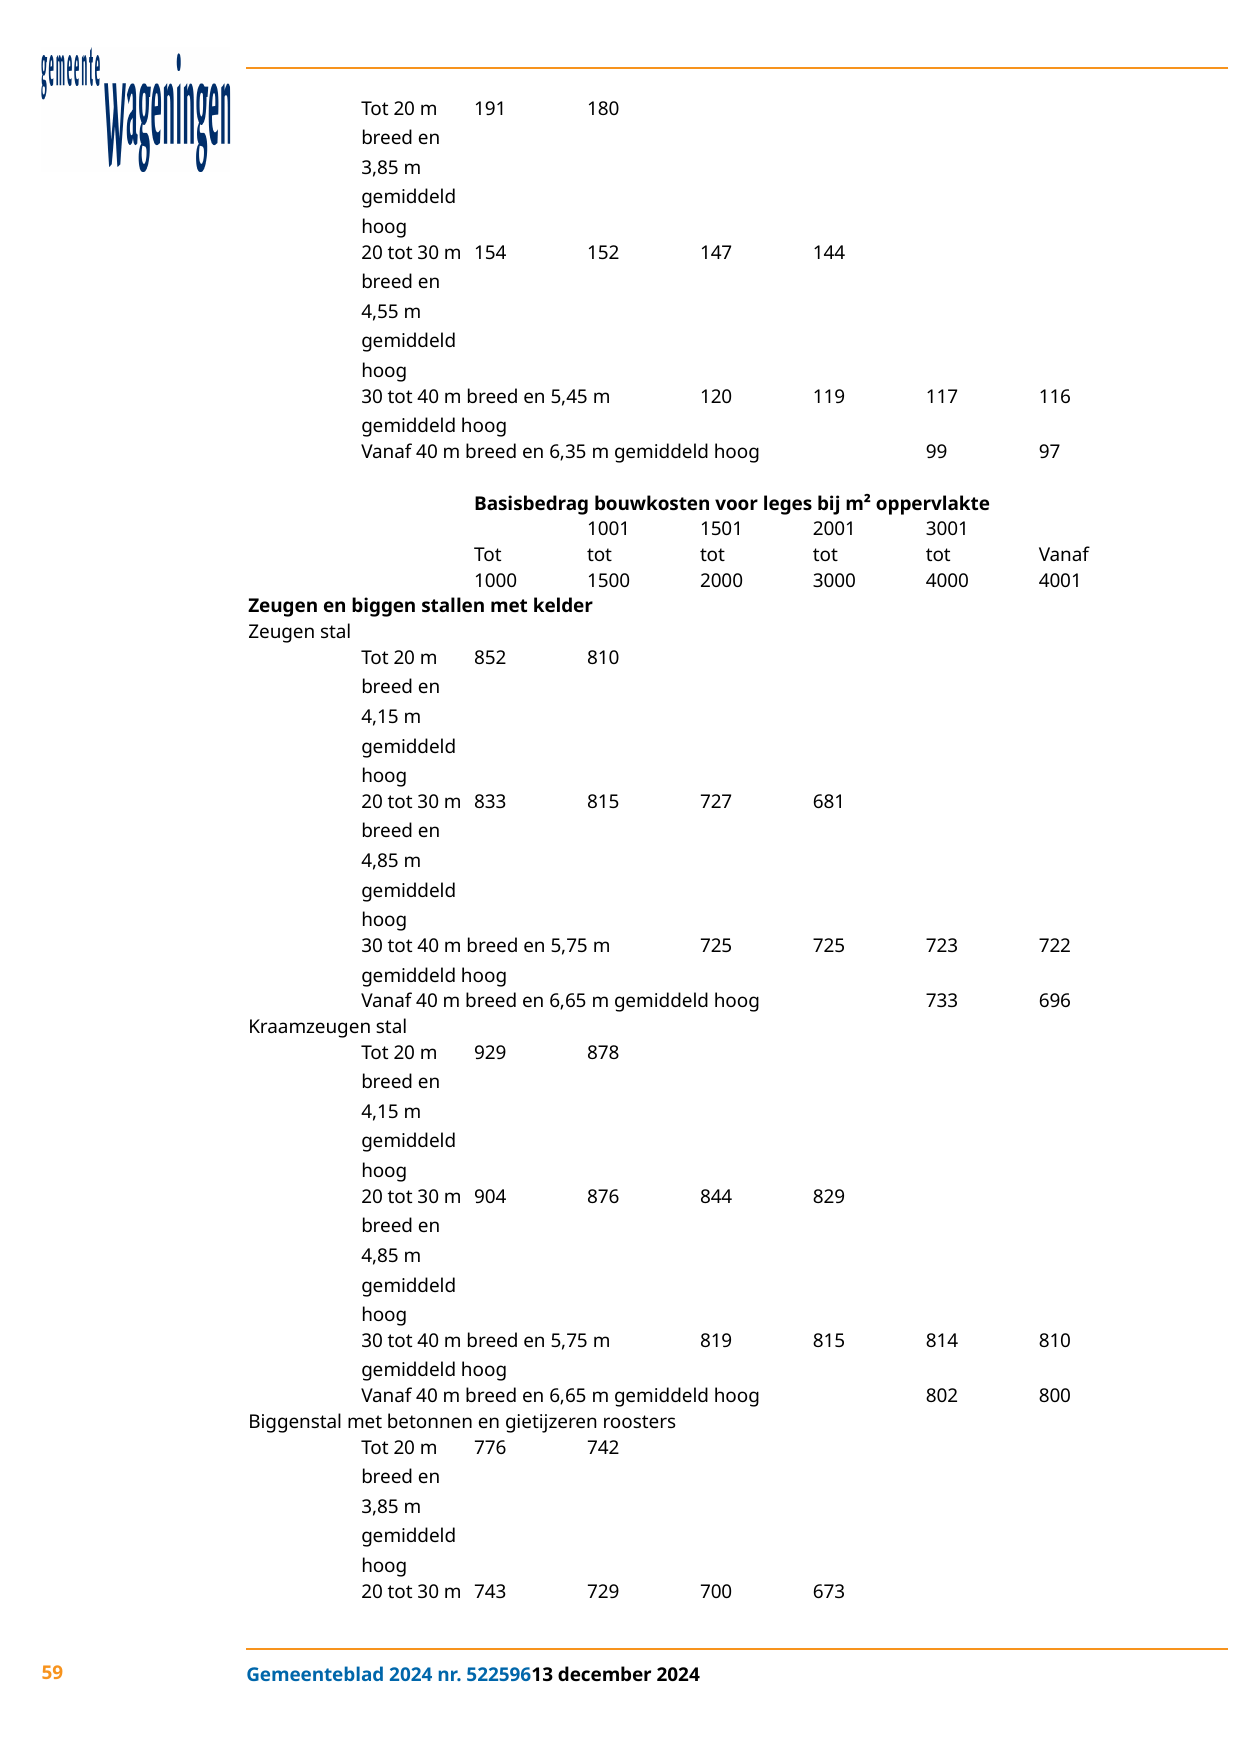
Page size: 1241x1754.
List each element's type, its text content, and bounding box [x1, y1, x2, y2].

table_cell [248, 567, 361, 593]
table_cell [926, 593, 1038, 618]
table_cell 2000 [700, 567, 813, 593]
table_cell 743 [474, 1578, 587, 1604]
table_cell [361, 515, 474, 541]
table_cell [248, 1578, 361, 1604]
table_cell 30 tot 40 m breed en 5,45 m gemiddeld hoog [361, 383, 700, 438]
table_cell [926, 644, 1038, 788]
table_cell [587, 464, 700, 490]
table_cell Biggenstal met betonnen en gietijzeren roosters [248, 1408, 813, 1434]
table_cell [926, 1183, 1038, 1327]
table_cell 814 [926, 1327, 1038, 1382]
table_cell 673 [813, 1578, 926, 1604]
table_cell 829 [813, 1183, 926, 1327]
table_cell [1039, 644, 1152, 788]
table_cell [248, 95, 361, 239]
table_cell [474, 464, 587, 490]
table_cell [813, 644, 926, 788]
table_cell [1039, 1183, 1152, 1327]
table_cell 776 [474, 1434, 587, 1578]
table_cell tot [587, 541, 700, 567]
table_cell 723 [926, 932, 1038, 987]
table_cell 1500 [587, 567, 700, 593]
table_cell [926, 1013, 1038, 1039]
table_cell 802 [926, 1383, 1038, 1408]
table_cell [587, 618, 700, 644]
table_cell [1039, 515, 1152, 541]
table_cell [1039, 618, 1152, 644]
table_cell [926, 1578, 1038, 1604]
table_cell 722 [1039, 932, 1152, 987]
table_cell [813, 1039, 926, 1183]
table_cell [926, 618, 1038, 644]
table_cell [248, 1183, 361, 1327]
table_cell 154 [474, 239, 587, 383]
table_cell [587, 1013, 700, 1039]
table_cell [248, 383, 361, 438]
table_cell [474, 618, 587, 644]
table_cell 20 tot 30 m breed en 4,85 m gemiddeld hoog [361, 1183, 474, 1327]
table_cell [1039, 239, 1152, 383]
table_cell [1039, 1408, 1152, 1434]
table_cell 700 [700, 1578, 813, 1604]
table_cell 120 [700, 383, 813, 438]
table_cell 97 [1039, 438, 1152, 464]
table_cell [248, 1327, 361, 1382]
table_cell 727 [700, 788, 813, 932]
table_cell tot [926, 541, 1038, 567]
table_cell [926, 1408, 1038, 1434]
table_cell [1039, 464, 1152, 490]
table_cell [813, 464, 926, 490]
table_cell [700, 1013, 813, 1039]
table_cell 191 [474, 95, 587, 239]
table_cell 852 [474, 644, 587, 788]
table_cell 116 [1039, 383, 1152, 438]
table_cell Tot 20 m breed en 3,85 m gemiddeld hoog [361, 95, 474, 239]
table_cell [248, 541, 361, 567]
table_cell 878 [587, 1039, 700, 1183]
table_cell 815 [813, 1327, 926, 1382]
table_cell 1001 [587, 515, 700, 541]
table_cell 800 [1039, 1383, 1152, 1408]
table_cell 729 [587, 1578, 700, 1604]
table_cell 2001 [813, 515, 926, 541]
table_cell 30 tot 40 m breed en 5,75 m gemiddeld hoog [361, 1327, 700, 1382]
table_cell 3000 [813, 567, 926, 593]
table_cell Zeugen en biggen stallen met kelder [248, 593, 700, 618]
table_cell 929 [474, 1039, 587, 1183]
table_cell 117 [926, 383, 1038, 438]
table_cell 810 [1039, 1327, 1152, 1382]
table_cell [248, 1383, 361, 1408]
table_cell 733 [926, 988, 1038, 1013]
table_cell 904 [474, 1183, 587, 1327]
table_cell 819 [700, 1327, 813, 1382]
table_cell tot [700, 541, 813, 567]
table_cell 180 [587, 95, 700, 239]
table_cell 725 [700, 932, 813, 987]
table_cell [700, 1434, 813, 1578]
table_cell 3001 [926, 515, 1038, 541]
table_cell [361, 541, 474, 567]
table_cell Tot 20 m breed en 3,85 m gemiddeld hoog [361, 1434, 474, 1578]
table_cell [248, 464, 361, 490]
table_cell 815 [587, 788, 700, 932]
table_cell [1039, 788, 1152, 932]
table_cell [248, 788, 361, 932]
table_cell [248, 1039, 361, 1183]
picture [41, 47, 231, 172]
table_cell [926, 788, 1038, 932]
table_cell Tot 20 m breed en 4,15 m gemiddeld hoog [361, 644, 474, 788]
table_cell [813, 1434, 926, 1578]
table_cell Basisbedrag bouwkosten voor leges bij m² oppervlakte [474, 490, 1152, 515]
table_cell [813, 1013, 926, 1039]
table_cell [813, 95, 926, 239]
table_cell 20 tot 30 m [361, 1578, 474, 1604]
table_cell 119 [813, 383, 926, 438]
table_cell [1039, 95, 1152, 239]
table_cell tot [813, 541, 926, 567]
table_cell [1039, 1013, 1152, 1039]
table_cell 1501 [700, 515, 813, 541]
table_cell 833 [474, 788, 587, 932]
table_cell [248, 515, 361, 541]
table_cell 30 tot 40 m breed en 5,75 m gemiddeld hoog [361, 932, 700, 987]
table_cell [813, 593, 926, 618]
table_cell [248, 1434, 361, 1578]
table_cell 725 [813, 932, 926, 987]
table_cell 681 [813, 788, 926, 932]
table_cell [926, 239, 1038, 383]
table_cell [700, 618, 813, 644]
table_cell [813, 1408, 926, 1434]
table_cell 810 [587, 644, 700, 788]
table_cell 844 [700, 1183, 813, 1327]
table_cell Vanaf 40 m breed en 6,65 m gemiddeld hoog [361, 1383, 926, 1408]
table_cell 876 [587, 1183, 700, 1327]
table_cell 742 [587, 1434, 700, 1578]
table_cell Tot 20 m breed en 4,15 m gemiddeld hoog [361, 1039, 474, 1183]
table_cell 99 [926, 438, 1038, 464]
table_cell [1039, 593, 1152, 618]
table_cell 4001 [1039, 567, 1152, 593]
table_cell [361, 464, 474, 490]
table_cell Vanaf 40 m breed en 6,65 m gemiddeld hoog [361, 988, 926, 1013]
table_cell [1039, 1039, 1152, 1183]
table_cell [700, 593, 813, 618]
table_cell 20 tot 30 m breed en 4,55 m gemiddeld hoog [361, 239, 474, 383]
table_cell [700, 464, 813, 490]
table_cell [361, 490, 474, 515]
table_cell Tot [474, 541, 587, 567]
table_cell [248, 932, 361, 987]
table_cell [474, 1013, 587, 1039]
table_cell Zeugen stal [248, 618, 474, 644]
table_cell 144 [813, 239, 926, 383]
table_cell [700, 1039, 813, 1183]
table_cell [926, 464, 1038, 490]
table_cell 1000 [474, 567, 587, 593]
table_cell [248, 644, 361, 788]
table_cell [1039, 1578, 1152, 1604]
table_cell Vanaf [1039, 541, 1152, 567]
table_cell [248, 239, 361, 383]
table_cell [926, 1039, 1038, 1183]
table_cell [248, 988, 361, 1013]
table_cell [1039, 1434, 1152, 1578]
table_cell [700, 644, 813, 788]
table_cell 696 [1039, 988, 1152, 1013]
table_cell [700, 95, 813, 239]
table_cell [248, 438, 361, 464]
table_cell [926, 1434, 1038, 1578]
table_cell [361, 567, 474, 593]
table_cell 20 tot 30 m breed en 4,85 m gemiddeld hoog [361, 788, 474, 932]
table_cell 152 [587, 239, 700, 383]
table_cell 147 [700, 239, 813, 383]
table_cell [926, 95, 1038, 239]
table_cell Vanaf 40 m breed en 6,35 m gemiddeld hoog [361, 438, 926, 464]
table_cell Kraamzeugen stal [248, 1013, 474, 1039]
table_cell 4000 [926, 567, 1038, 593]
table_cell [474, 515, 587, 541]
table_cell [813, 618, 926, 644]
table_cell [248, 490, 361, 515]
